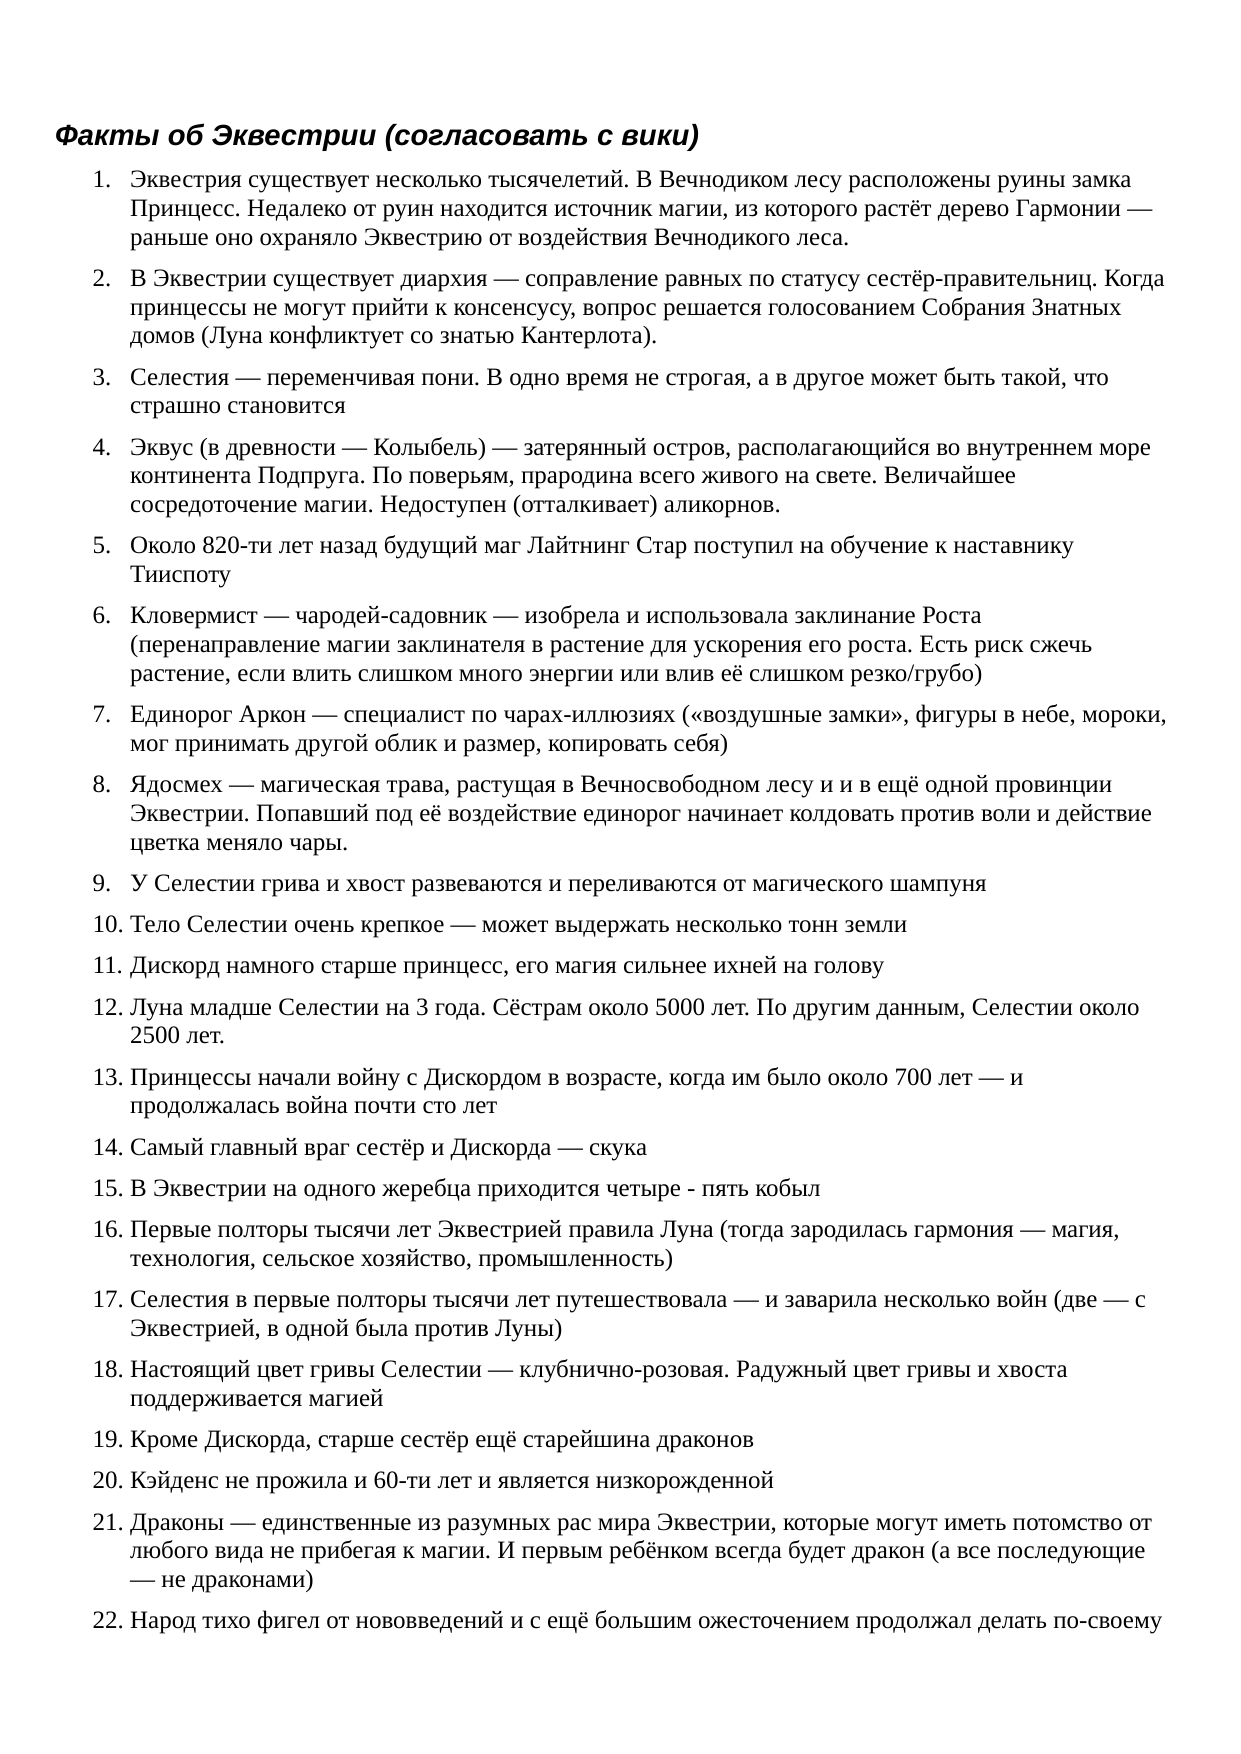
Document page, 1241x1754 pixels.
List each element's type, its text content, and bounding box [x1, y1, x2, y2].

list В Эквестрии на одного жеребца приходится четыре - пять кобыл [92, 1173, 1172, 1202]
list В Эквестрии существует диархия — соправление равных по статусу сестёр-правительниц. Когда принцессы не могут прийти к консенсусу, вопрос решается голосованием Собрания Знатных домов (Луна конфликтует со знатью Кантерлота). [92, 263, 1172, 349]
list Ядосмех — магическая трава, растущая в Вечносвободном лесу и и в ещё одной провинции Эквестрии. Попавший под её воздействие единорог начинает колдовать против воли и действие цветка меняло чары. [92, 769, 1172, 855]
list Дискорд намного старше принцесс, его магия сильнее ихней на голову [92, 950, 1172, 979]
list Принцессы начали войну с Дискордом в возрасте, когда им было около 700 лет — и продолжалась война почти сто лет [92, 1062, 1172, 1119]
list Кроме Дискорда, старше сестёр ещё старейшина драконов [92, 1424, 1172, 1453]
list Самый главный враг сестёр и Дискорда — скука [92, 1132, 1172, 1160]
list Единорог Аркон — специалист по чарах-иллюзиях («воздушные замки», фигуры в небе, мороки, мог принимать другой облик и размер, копировать себя) [92, 699, 1172, 757]
list У Селестии грива и хвост развеваются и переливаются от магического шампуня [92, 868, 1172, 897]
list Первые полторы тысячи лет Эквестрией правила Луна (тогда зародилась гармония — магия, технология, сельское хозяйство, промышленность) [92, 1214, 1172, 1272]
list Эквестрия существует несколько тысячелетий. В Вечнодиком лесу расположены руины замка Принцесс. Недалеко от руин находится источник магии, из которого растёт дерево Гармонии — раньше оно охраняло Эквестрию от воздействия Вечнодикого леса. [92, 164, 1172, 250]
list Селестия — переменчивая пони. В одно время не строгая, а в другое может быть такой, что страшно становится [92, 362, 1172, 419]
list Кэйденс не прожила и 60-ти лет и является низкорожденной [92, 1465, 1172, 1494]
list Настоящий цвет гривы Селестии — клубнично-розовая. Радужный цвет гривы и хвоста поддерживается магией [92, 1354, 1172, 1412]
subtitle Факты об Эквестрии (согласовать с вики) [55, 118, 1172, 152]
list Селестия в первые полторы тысячи лет путешествовала — и заварила несколько войн (две — с Эквестрией, в одной была против Луны) [92, 1284, 1172, 1342]
list Луна младше Селестии на 3 года. Сёстрам около 5000 лет. По другим данным, Селестии около 2500 лет. [92, 992, 1172, 1049]
list Драконы — единственные из разумных рас мира Эквестрии, которые могут иметь потомство от любого вида не прибегая к магии. И первым ребёнком всегда будет дракон (а все последующие — не драконами) [92, 1507, 1172, 1593]
list Народ тихо фигел от нововведений и с ещё большим ожесточением продолжал делать по-своему [92, 1605, 1172, 1634]
list Тело Селестии очень крепкое — может выдержать несколько тонн земли [92, 909, 1172, 938]
list Около 820-ти лет назад будущий маг Лайтнинг Стар поступил на обучение к наставнику Тииспоту [92, 530, 1172, 588]
list Кловермист — чародей-садовник — изобрела и использовала заклинание Роста (перенаправление магии заклинателя в растение для ускорения его роста. Есть риск сжечь растение, если влить слишком много энергии или влив её слишком резко/грубо) [92, 600, 1172, 687]
list Эквус (в древности — Колыбель) — затерянный остров, располагающийся во внутреннем море континента Подпруга. По поверьям, прародина всего живого на свете. Величайшее сосредоточение магии. Недоступен (отталкивает) аликорнов. [92, 432, 1172, 518]
